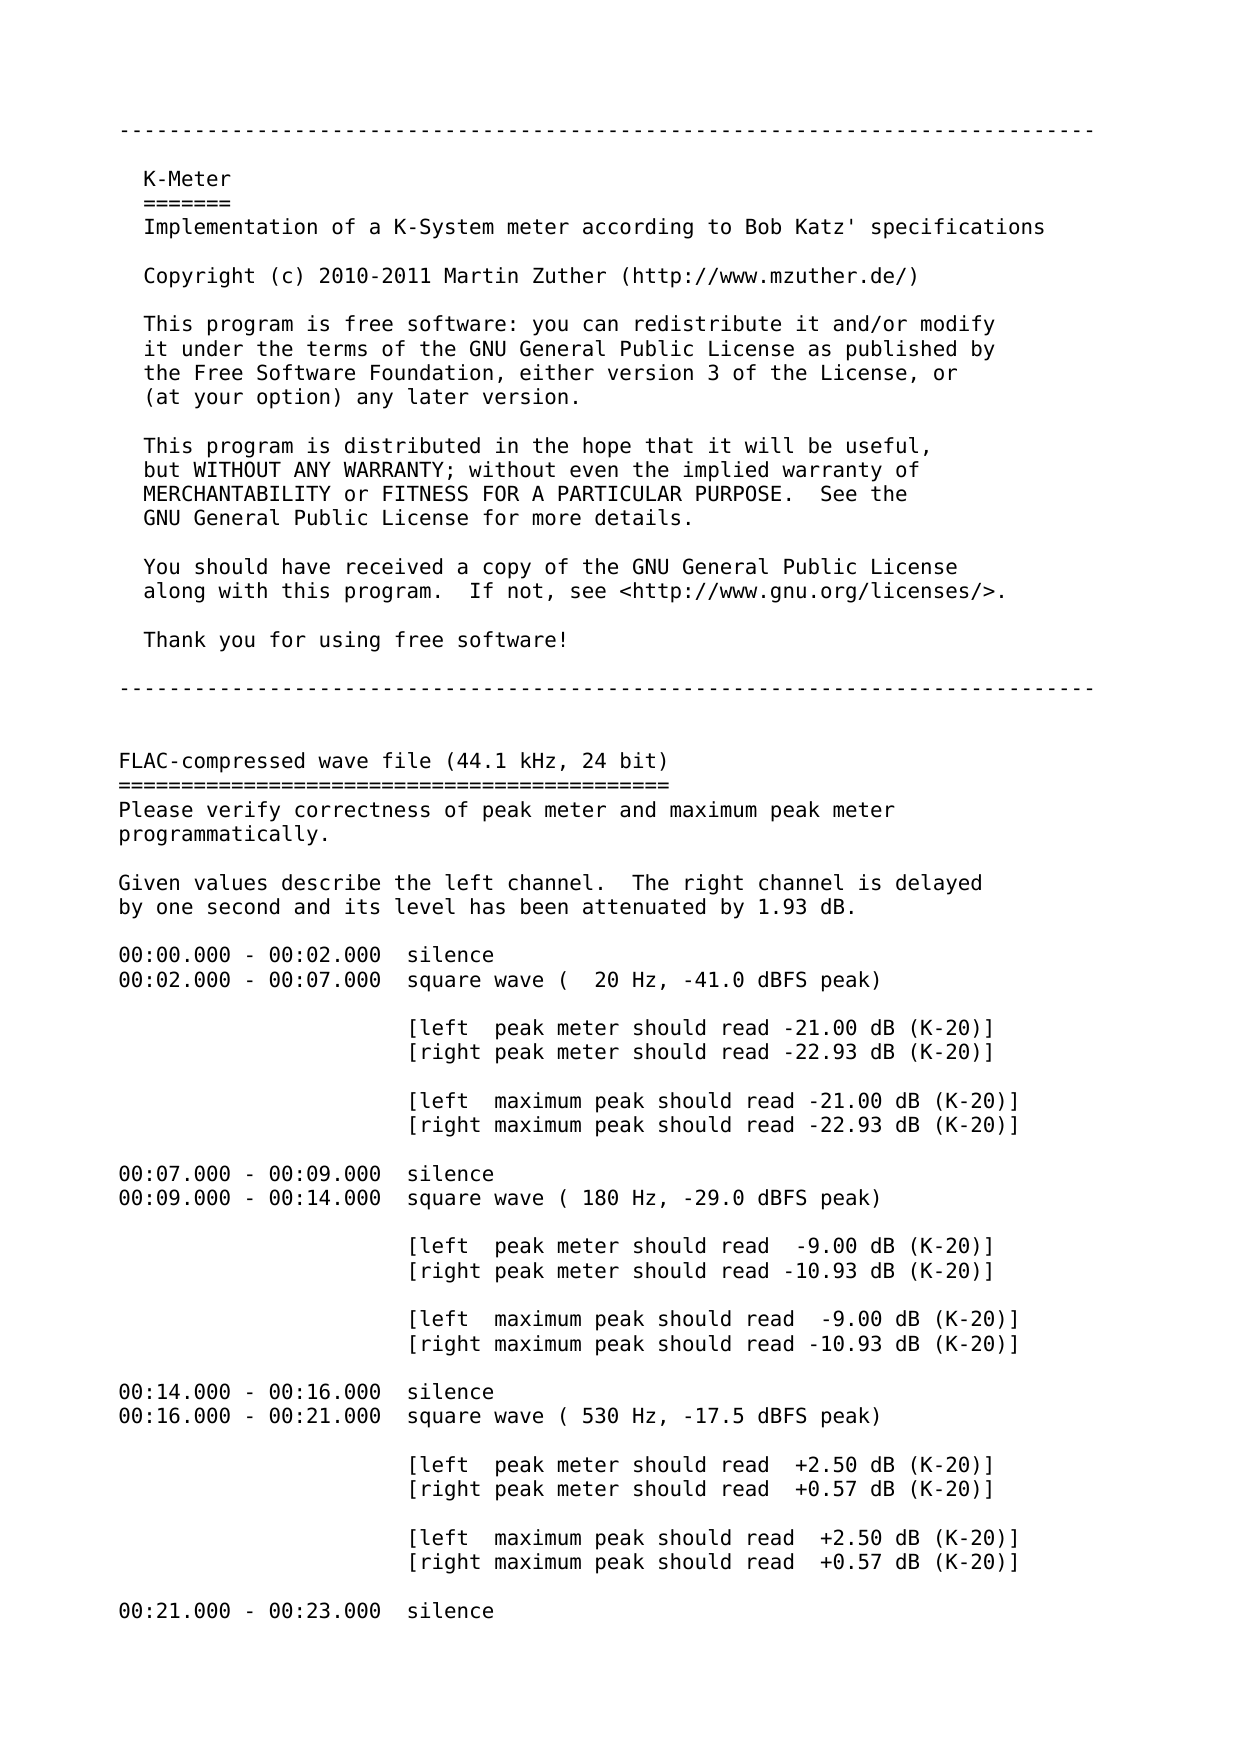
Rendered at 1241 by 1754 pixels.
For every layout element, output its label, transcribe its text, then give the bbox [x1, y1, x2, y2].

text the Free Software Foundation, either version 3 of the License, or [118, 361, 1122, 385]
text programmatically. [118, 822, 1122, 846]
text ============================================ [118, 773, 1122, 798]
text [right maximum peak should read -10.93 dB (K-20)] [118, 1332, 1122, 1356]
text but WITHOUT ANY WARRANTY; without even the implied warranty of [118, 458, 1122, 482]
text This program is free software: you can redistribute it and/or modify [118, 312, 1122, 337]
text ------------------------------------------------------------------------------ [118, 118, 1122, 142]
text [right maximum peak should read -22.93 dB (K-20)] [118, 1113, 1122, 1137]
text Copyright (c) 2010-2011 Martin Zuther (http://www.mzuther.de/) [118, 264, 1122, 288]
text [left maximum peak should read -9.00 dB (K-20)] [118, 1307, 1122, 1332]
text [left maximum peak should read -21.00 dB (K-20)] [118, 1089, 1122, 1113]
text You should have received a copy of the GNU General Public License [118, 555, 1122, 579]
text Implementation of a K-System meter according to Bob Katz' specifications [118, 215, 1122, 239]
text FLAC-compressed wave file (44.1 kHz, 24 bit) [118, 749, 1122, 773]
text 00:00.000 - 00:02.000 silence [118, 943, 1122, 968]
text [left peak meter should read -9.00 dB (K-20)] [118, 1234, 1122, 1259]
text 00:07.000 - 00:09.000 silence [118, 1162, 1122, 1186]
text Please verify correctness of peak meter and maximum peak meter [118, 798, 1122, 822]
text 00:14.000 - 00:16.000 silence [118, 1380, 1122, 1404]
text K-Meter [118, 167, 1122, 191]
text GNU General Public License for more details. [118, 506, 1122, 531]
text [right maximum peak should read +0.57 dB (K-20)] [118, 1550, 1122, 1574]
text ======= [118, 191, 1122, 215]
text 00:02.000 - 00:07.000 square wave ( 20 Hz, -41.0 dBFS peak) [118, 968, 1122, 992]
text Given values describe the left channel. The right channel is delayed [118, 871, 1122, 895]
text [right peak meter should read -22.93 dB (K-20)] [118, 1040, 1122, 1065]
text [left maximum peak should read +2.50 dB (K-20)] [118, 1526, 1122, 1550]
text [right peak meter should read -10.93 dB (K-20)] [118, 1259, 1122, 1283]
text This program is distributed in the hope that it will be useful, [118, 434, 1122, 458]
text 00:09.000 - 00:14.000 square wave ( 180 Hz, -29.0 dBFS peak) [118, 1186, 1122, 1210]
text MERCHANTABILITY or FITNESS FOR A PARTICULAR PURPOSE. See the [118, 482, 1122, 506]
text by one second and its level has been attenuated by 1.93 dB. [118, 895, 1122, 919]
text Thank you for using free software! [118, 628, 1122, 652]
text [right peak meter should read +0.57 dB (K-20)] [118, 1477, 1122, 1502]
text [left peak meter should read -21.00 dB (K-20)] [118, 1016, 1122, 1040]
text [left peak meter should read +2.50 dB (K-20)] [118, 1453, 1122, 1477]
text (at your option) any later version. [118, 385, 1122, 409]
text 00:16.000 - 00:21.000 square wave ( 530 Hz, -17.5 dBFS peak) [118, 1404, 1122, 1429]
text 00:21.000 - 00:23.000 silence [118, 1599, 1122, 1623]
text along with this program. If not, see <http://www.gnu.org/licenses/>. [118, 579, 1122, 603]
text it under the terms of the GNU General Public License as published by [118, 337, 1122, 361]
text ------------------------------------------------------------------------------ [118, 676, 1122, 701]
